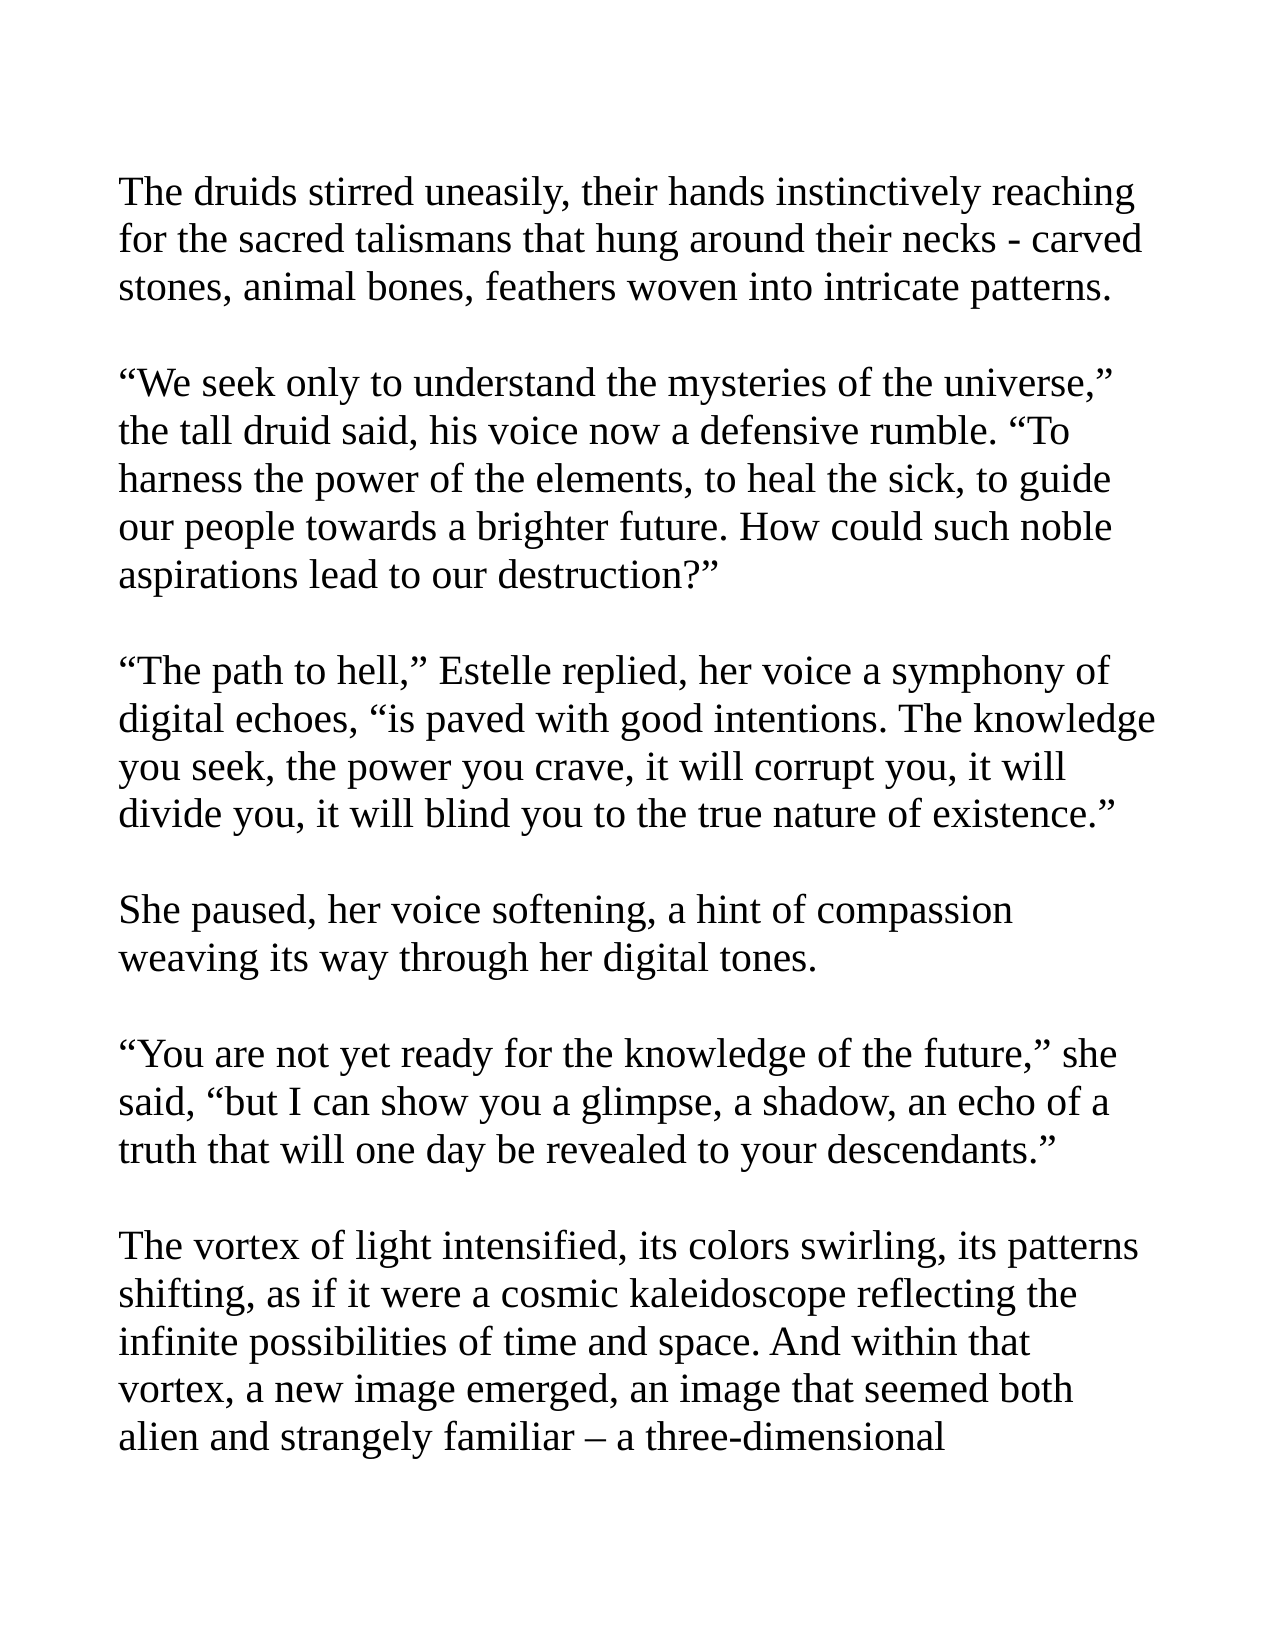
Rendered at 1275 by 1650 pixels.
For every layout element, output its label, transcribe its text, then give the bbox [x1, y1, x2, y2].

text “We seek only to understand the mysteries of the universe,” the tall druid said, his voice now a defensive rumble. “To harness the power of the elements, to heal the sick, to guide our people towards a brighter future. How could such noble aspirations lead to our destruction?” [118, 358, 1157, 597]
text She paused, her voice softening, a hint of compassion weaving its way through her digital tones. [118, 885, 1157, 981]
text The vortex of light intensified, its colors swirling, its patterns shifting, as if it were a cosmic kaleidoscope reflecting the infinite possibilities of time and space. And within that vortex, a new image emerged, an image that seemed both alien and strangely familiar – a three-dimensional [118, 1220, 1157, 1460]
text “You are not yet ready for the knowledge of the future,” she said, “but I can show you a glimpse, a shadow, an echo of a truth that will one day be revealed to your descendants.” [118, 1028, 1157, 1172]
text The druids stirred uneasily, their hands instinctively reaching for the sacred talismans that hung around their necks - carved stones, animal bones, feathers woven into intricate patterns. [118, 166, 1157, 310]
text “The path to hell,” Estelle replied, her voice a symphony of digital echoes, “is paved with good intentions. The knowledge you seek, the power you crave, it will corrupt you, it will divide you, it will blind you to the true nature of existence.” [118, 645, 1157, 837]
